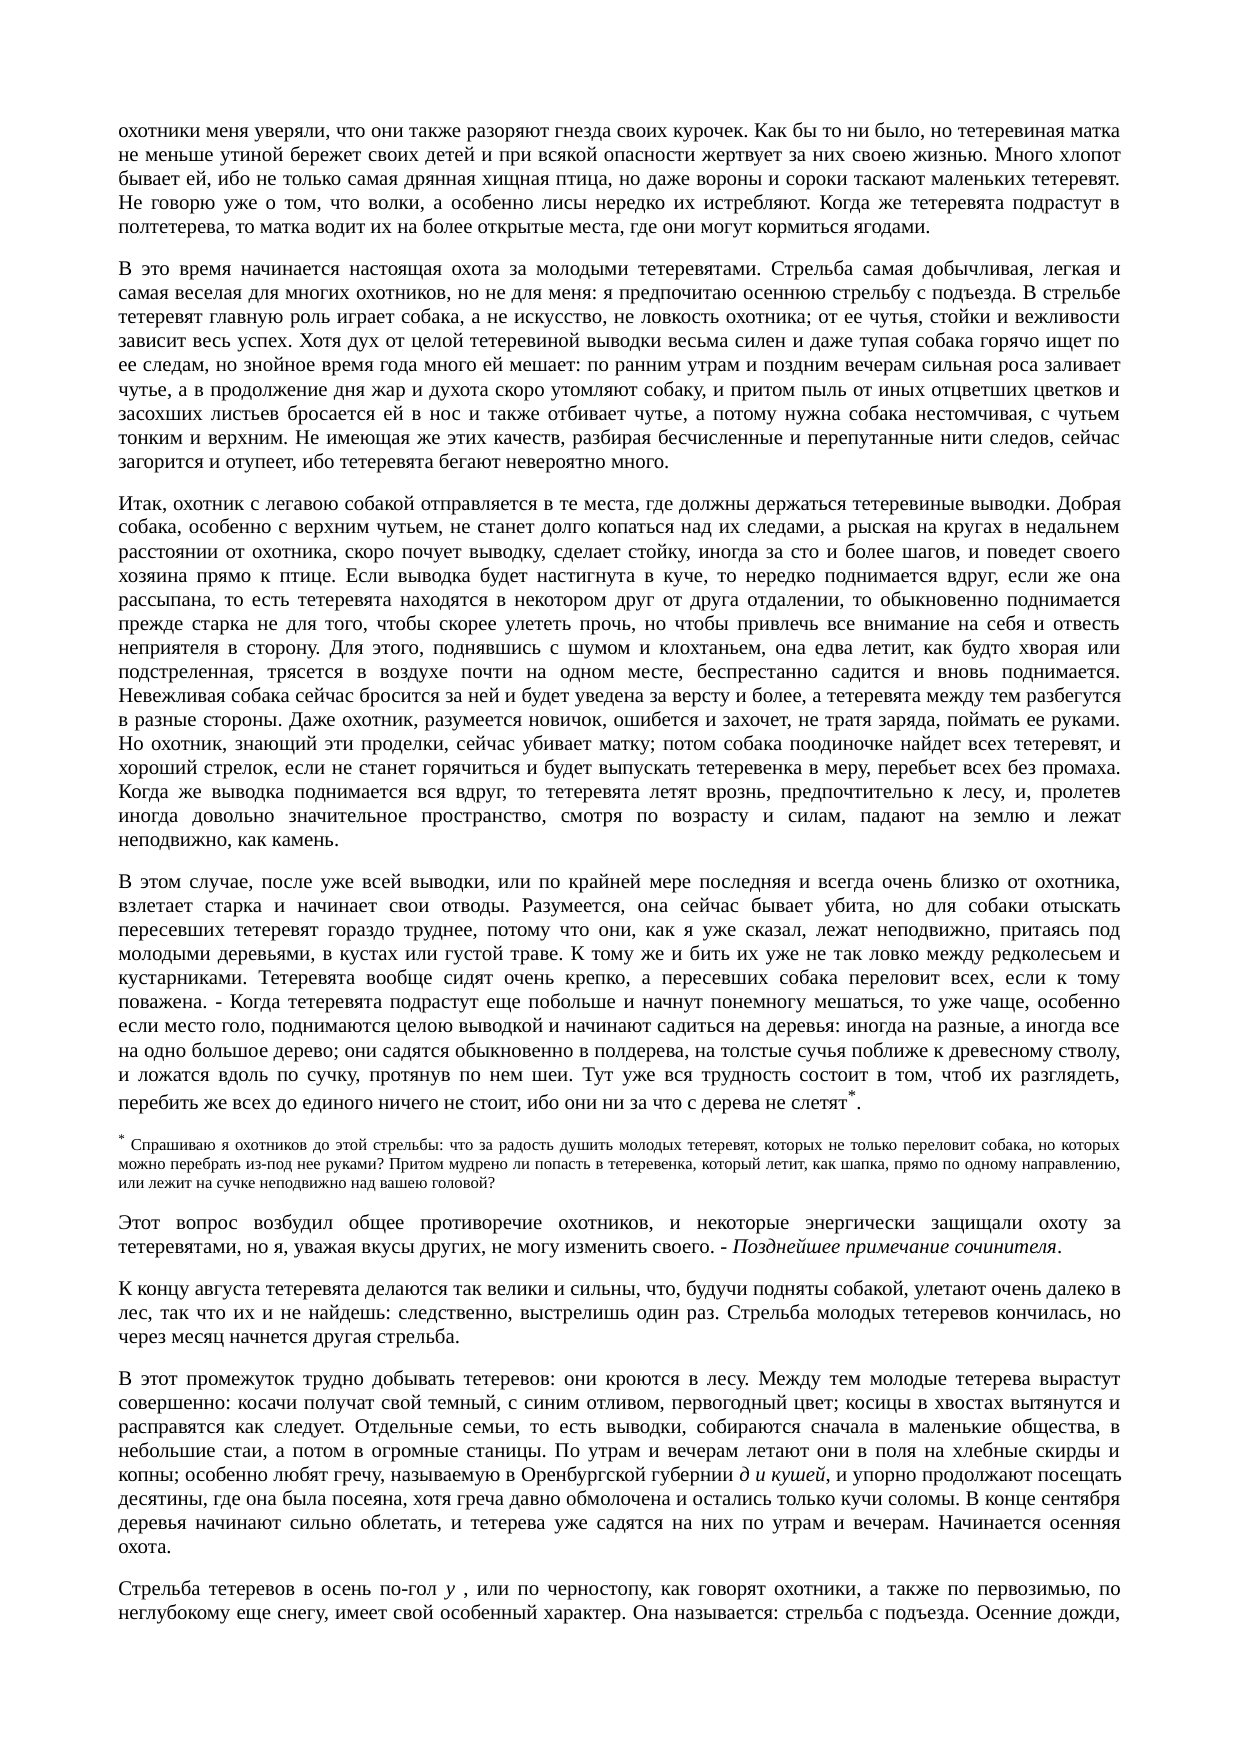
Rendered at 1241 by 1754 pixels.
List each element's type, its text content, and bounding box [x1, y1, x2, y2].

text В это время начинается настоящая охота за молодыми тетеревятами. Стрельба самая добычливая, легкая и самая веселая для многих охотников, но не для меня: я предпочитаю осеннюю стрельбу с подъезда. В стрельбе тетеревят главную роль играет собака, а не искусство, не ловкость охотника; от ее чутья, стойки и вежливости зависит весь успех. Хотя дух от целой тетеревиной выводки весьма силен и даже тупая собака горячо ищет по ее следам, но знойное время года много ей мешает: по ранним утрам и поздним вечерам сильная роса заливает чутье, а в продолжение дня жар и духота скоро утомляют собаку, и притом пыль от иных отцветших цветков и засохших листьев бросается ей в нос и также отбивает чутье, а потому нужна собака нестомчивая, с чутьем тонким и верхним. Не имеющая же этих качеств, разбирая бесчисленные и перепутанные нити следов, сейчас загорится и отупеет, ибо тетеревята бегают невероятно много. [118, 256, 1122, 473]
text В этот промежуток трудно добывать тетеревов: они кроются в лесу. Между тем молодые тетерева вырастут совершенно: косачи получат свой темный, с синим отливом, первогодный цвет; косицы в хвостах вытянутся и расправятся как следует. Отдельные семьи, то есть выводки, собираются сначала в маленькие общества, в небольшие стаи, а потом в огромные станицы. По утрам и вечерам летают они в поля на хлебные скирды и копны; особенно любят гречу, называемую в Оренбургской губернии д и кушей, и упорно продолжают посещать десятины, где она была посеяна, хотя греча давно обмолочена и остались только кучи соломы. В конце сентября деревья начинают сильно облетать, и тетерева уже садятся на них по утрам и вечерам. Начинается осенняя охота. [118, 1366, 1122, 1558]
text Стрельба тетеревов в осень по-гол у , или по черностопу, как говорят охотники, а также по первозимью, по неглубокому еще снегу, имеет свой особенный характер. Она называется: стрельба с подъезда. Осенние дожди, [118, 1576, 1122, 1624]
text Итак, охотник с легавою собакой отправляется в те места, где должны держаться тетеревиные выводки. Добрая собака, особенно с верхним чутьем, не станет долго копаться над их следами, а рыская на кругах в недальнем расстоянии от охотника, скоро почует выводку, сделает стойку, иногда за сто и более шагов, и поведет своего хозяина прямо к птице. Если выводка будет настигнута в куче, то нередко поднимается вдруг, если же она рассыпана, то есть тетеревята находятся в некотором друг от друга отдалении, то обыкновенно поднимается прежде старка не для того, чтобы скорее улететь прочь, но чтобы привлечь все внимание на себя и отвесть неприятеля в сторону. Для этого, поднявшись с шумом и клохтаньем, она едва летит, как будто хворая или подстреленная, трясется в воздухе почти на одном месте, беспрестанно садится и вновь поднимается. Невежливая собака сейчас бросится за ней и будет уведена за версту и более, а тетеревята между тем разбегутся в разные стороны. Даже охотник, разумеется новичок, ошибется и захочет, не тратя заряда, поймать ее руками. Но охотник, знающий эти проделки, сейчас убивает матку; потом собака поодиночке найдет всех тетеревят, и хороший стрелок, если не станет горячиться и будет выпускать тетеревенка в меру, перебьет всех без промаха. Когда же выводка поднимается вся вдруг, то тетеревята летят врознь, предпочтительно к лесу, и, пролетев иногда довольно значительное пространство, смотря по возрасту и силам, падают на землю и лежат неподвижно, как камень. [118, 490, 1122, 851]
text В этом случае, после уже всей выводки, или по крайней мере последняя и всегда очень близко от охотника, взлетает старка и начинает свои отводы. Разумеется, она сейчас бывает убита, но для собаки отыскать пересевших тетеревят гораздо труднее, потому что они, как я уже сказал, лежат неподвижно, притаясь под молодыми деревьями, в кустах или густой траве. К тому же и бить их уже не так ловко между редколесьем и кустарниками. Тетеревята вообще сидят очень крепко, а пересевших собака переловит всех, если к тому поважена. - Когда тетеревята подрастут еще побольше и начнут понемногу мешаться, то уже чаще, особенно если место голо, поднимаются целою выводкой и начинают садиться на деревья: иногда на разные, а иногда все на одно большое дерево; они садятся обыкновенно в полдерева, на толстые сучья поближе к древесному стволу, и ложатся вдоль по сучку, протянув по нем шеи. Тут уже вся трудность состоит в том, чтоб их разглядеть, перебить же всех до единого ничего не стоит, ибо они ни за что с дерева не слетят*. [118, 869, 1122, 1114]
text * Спрашиваю я охотников до этой стрельбы: что за радость душить молодых тетеревят, которых не только переловит собака, но которых можно перебрать из-под нее руками? Притом мудрено ли попасть в тетеревенка, который летит, как шапка, прямо по одному направлению, или лежит на сучке неподвижно над вашею головой? [118, 1131, 1122, 1192]
text К концу августа тетеревята делаются так велики и сильны, что, будучи подняты собакой, улетают очень далеко в лес, так что их и не найдешь: следственно, выстрелишь один раз. Стрельба молодых тетеревов кончилась, но через месяц начнется другая стрельба. [118, 1276, 1122, 1348]
text охотники меня уверяли, что они также разоряют гнезда своих курочек. Как бы то ни было, но тетеревиная матка не меньше утиной бережет своих детей и при всякой опасности жертвует за них своею жизнью. Много хлопот бывает ей, ибо не только самая дрянная хищная птица, но даже вороны и сороки таскают маленьких тетеревят. Не говорю уже о том, что волки, а особенно лисы нередко их истребляют. Когда же тетеревята подрастут в полтетерева, то матка водит их на более открытые места, где они могут кормиться ягодами. [118, 118, 1122, 238]
text Этот вопрос возбудил общее противоречие охотников, и некоторые энергически защищали охоту за тетеревятами, но я, уважая вкусы других, не могу изменить своего. - Позднейшее примечание сочинителя. [118, 1210, 1122, 1258]
